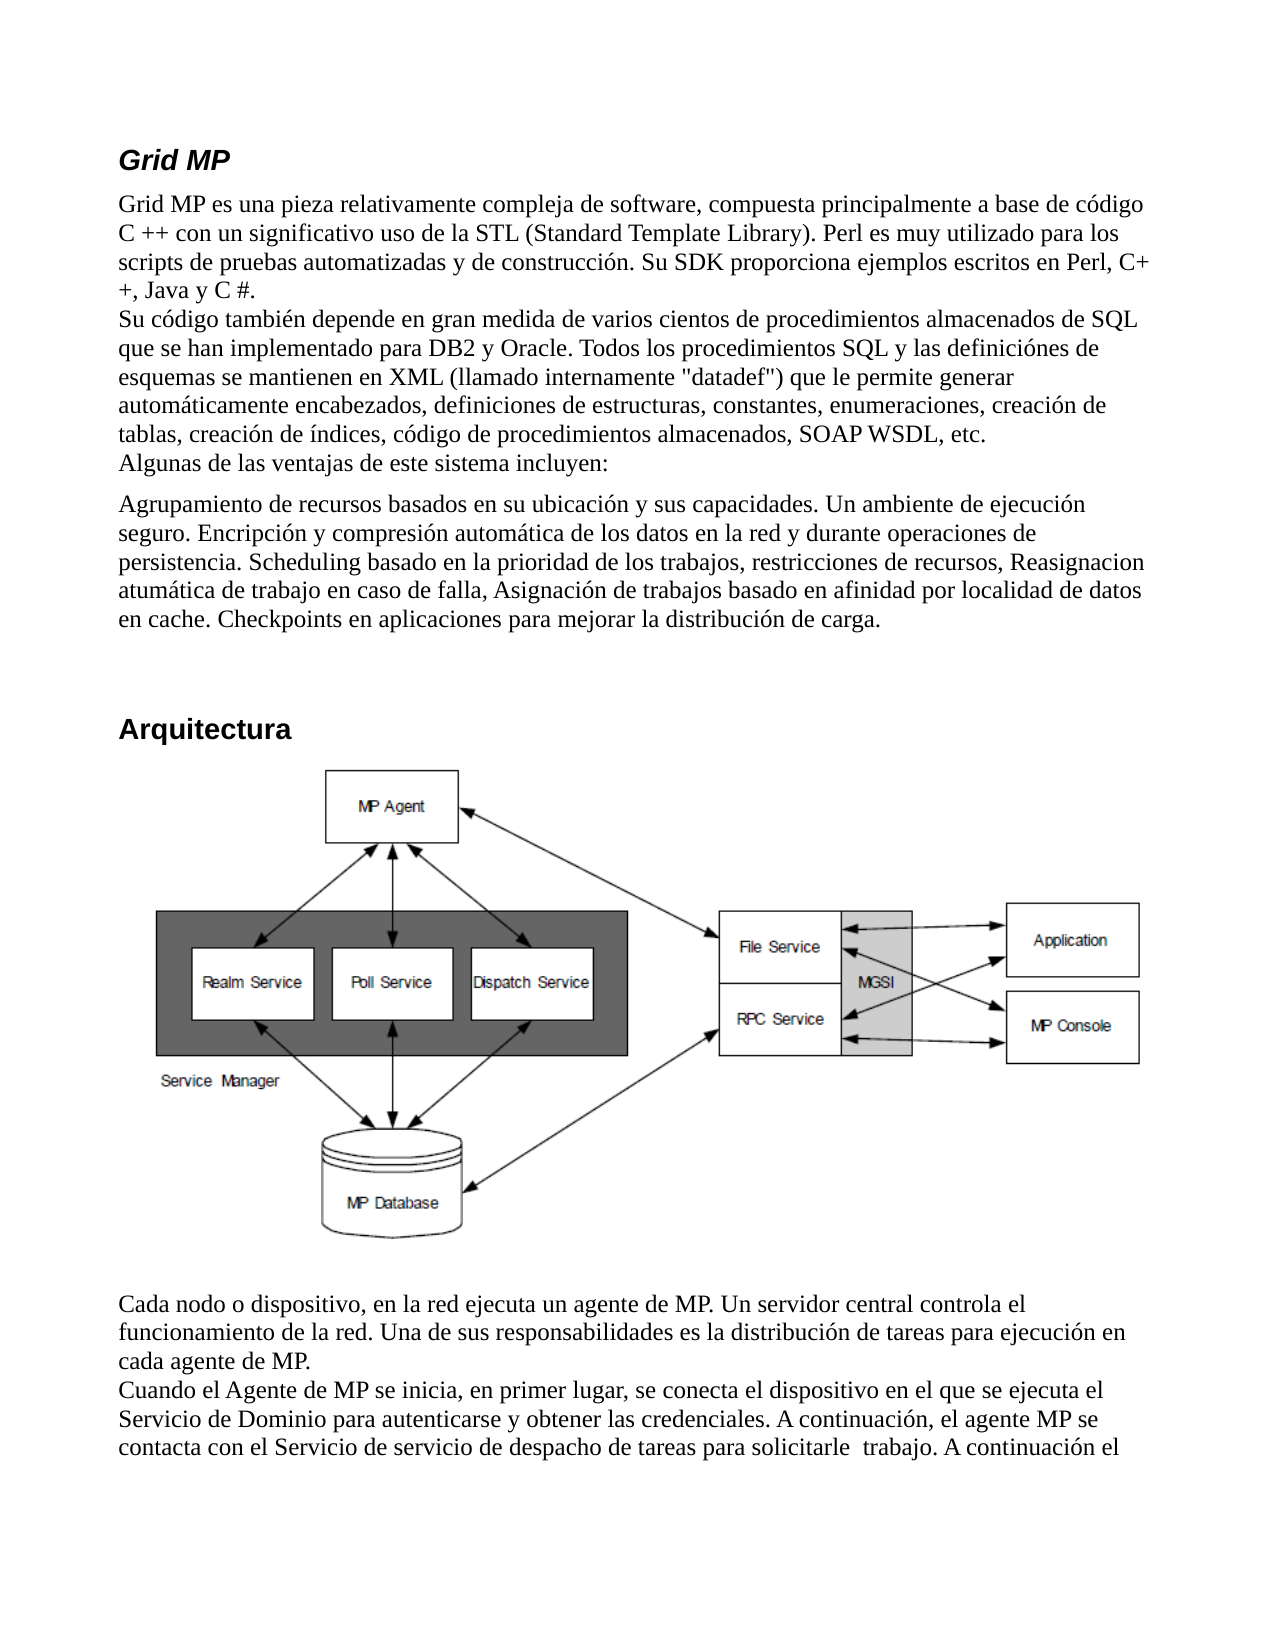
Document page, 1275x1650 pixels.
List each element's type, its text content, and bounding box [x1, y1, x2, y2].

text Grid MP es una pieza relativamente compleja de software, compuesta principalmente a base de código C ++ con un significativo uso de la STL (Standard Template Library). Perl es muy utilizado para los scripts de pruebas automatizadas y de construcción. Su SDK proporciona ejemplos escritos en Perl, C++, Java y C #. Su código también depende en gran medida de varios cientos de procedimientos almacenados de SQL que se han implementado para DB2 y Oracle. Todos los procedimientos SQL y las definiciónes de esquemas se mantienen en XML (llamado internamente "datadef") que le permite generar automáticamente encabezados, definiciones de estructuras, constantes, enumeraciones, creación de tablas, creación de índices, código de procedimientos almacenados, SOAP WSDL, etc. [118, 189, 1157, 448]
text Algunas de las ventajas de este sistema incluyen: [118, 448, 1157, 477]
text Cada nodo o dispositivo, en la red ejecuta un agente de MP. Un servidor central controla el funcionamiento de la red. Una de sus responsabilidades es la distribución de tareas para ejecución en cada agente de MP. [118, 1289, 1157, 1375]
subtitle Grid MP [118, 143, 1157, 177]
text Cuando el Agente de MP se inicia, en primer lugar, se conecta el dispositivo en el que se ejecuta el Servicio de Dominio para autenticarse y obtener las credenciales. A continuación, el agente MP se contacta con el Servicio de servicio de despacho de tareas para solicitarle trabajo. A continuación el [118, 1375, 1157, 1461]
subtitle Arquitectura [118, 712, 1157, 745]
text Agrupamiento de recursos basados en su ubicación y sus capacidades. Un ambiente de ejecución seguro. Encripción y compresión automática de los datos en la red y durante operaciones de persistencia. Scheduling basado en la prioridad de los trabajos, restricciones de recursos, Reasignacion atumática de trabajo en caso de falla, Asignación de trabajos basado en afinidad por localidad de datos en cache. Checkpoints en aplicaciones para mejorar la distribución de carga. [118, 489, 1157, 633]
picture [118, 757, 1157, 1260]
